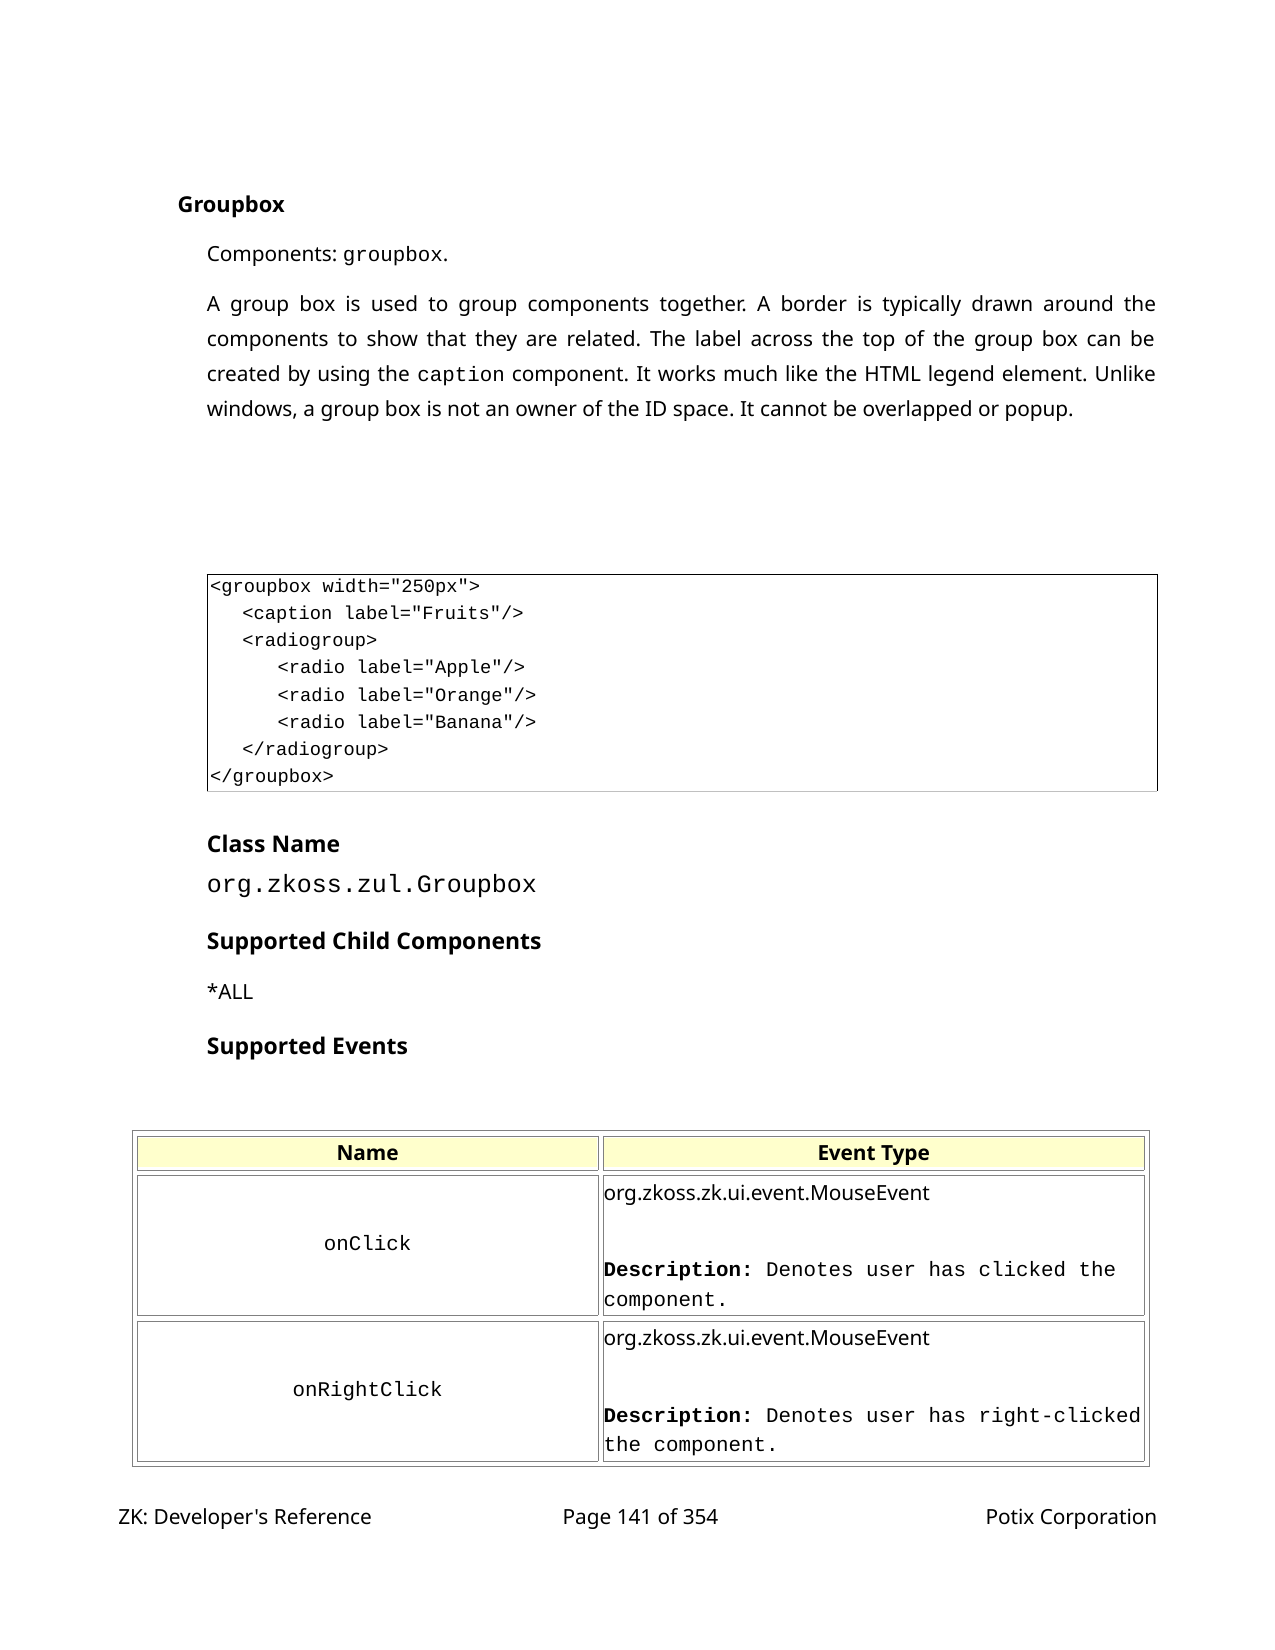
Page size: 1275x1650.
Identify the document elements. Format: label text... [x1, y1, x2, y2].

text <caption label="Fruits"/> [208, 601, 1157, 625]
table_cell onRightClick [134, 1315, 600, 1461]
subtitle Supported Child Components [207, 925, 1157, 956]
text <radio label="Orange"/> [208, 683, 1157, 707]
table_cell org.zkoss.zk.ui.event.MouseEvent Description: Denotes user has clicked the component. [600, 1170, 1147, 1315]
text org.zkoss.zul.Groupbox [207, 872, 1157, 900]
text *ALL [207, 977, 1157, 1005]
text <radiogroup> [208, 628, 1157, 652]
text Components: groupbox. [207, 239, 1157, 268]
table_header Event Type [600, 1131, 1147, 1169]
subtitle Class Name [207, 828, 1157, 859]
text <radio label="Apple"/> [208, 655, 1157, 680]
table_cell onClick [134, 1170, 600, 1315]
table_header Name [134, 1131, 600, 1169]
text </radiogroup> [208, 737, 1157, 761]
text </groupbox> [208, 764, 1157, 791]
subtitle Supported Events [207, 1030, 1157, 1061]
text A group box is used to group components together. A border is typically drawn around the components to show that they are related. The label across the top of the group box can be created by using the caption component. It works much like the HTML legend element. Unlike windows, a group box is not an owner of the ID space. It cannot be overlapped or popup. [207, 289, 1157, 423]
table_cell org.zkoss.zk.ui.event.MouseEvent Description: Denotes user has right-clicked the component. [600, 1315, 1147, 1461]
text <radio label="Banana"/> [208, 710, 1157, 734]
subtitle Groupbox [177, 189, 1157, 219]
text <groupbox width="250px"> [208, 575, 1157, 598]
